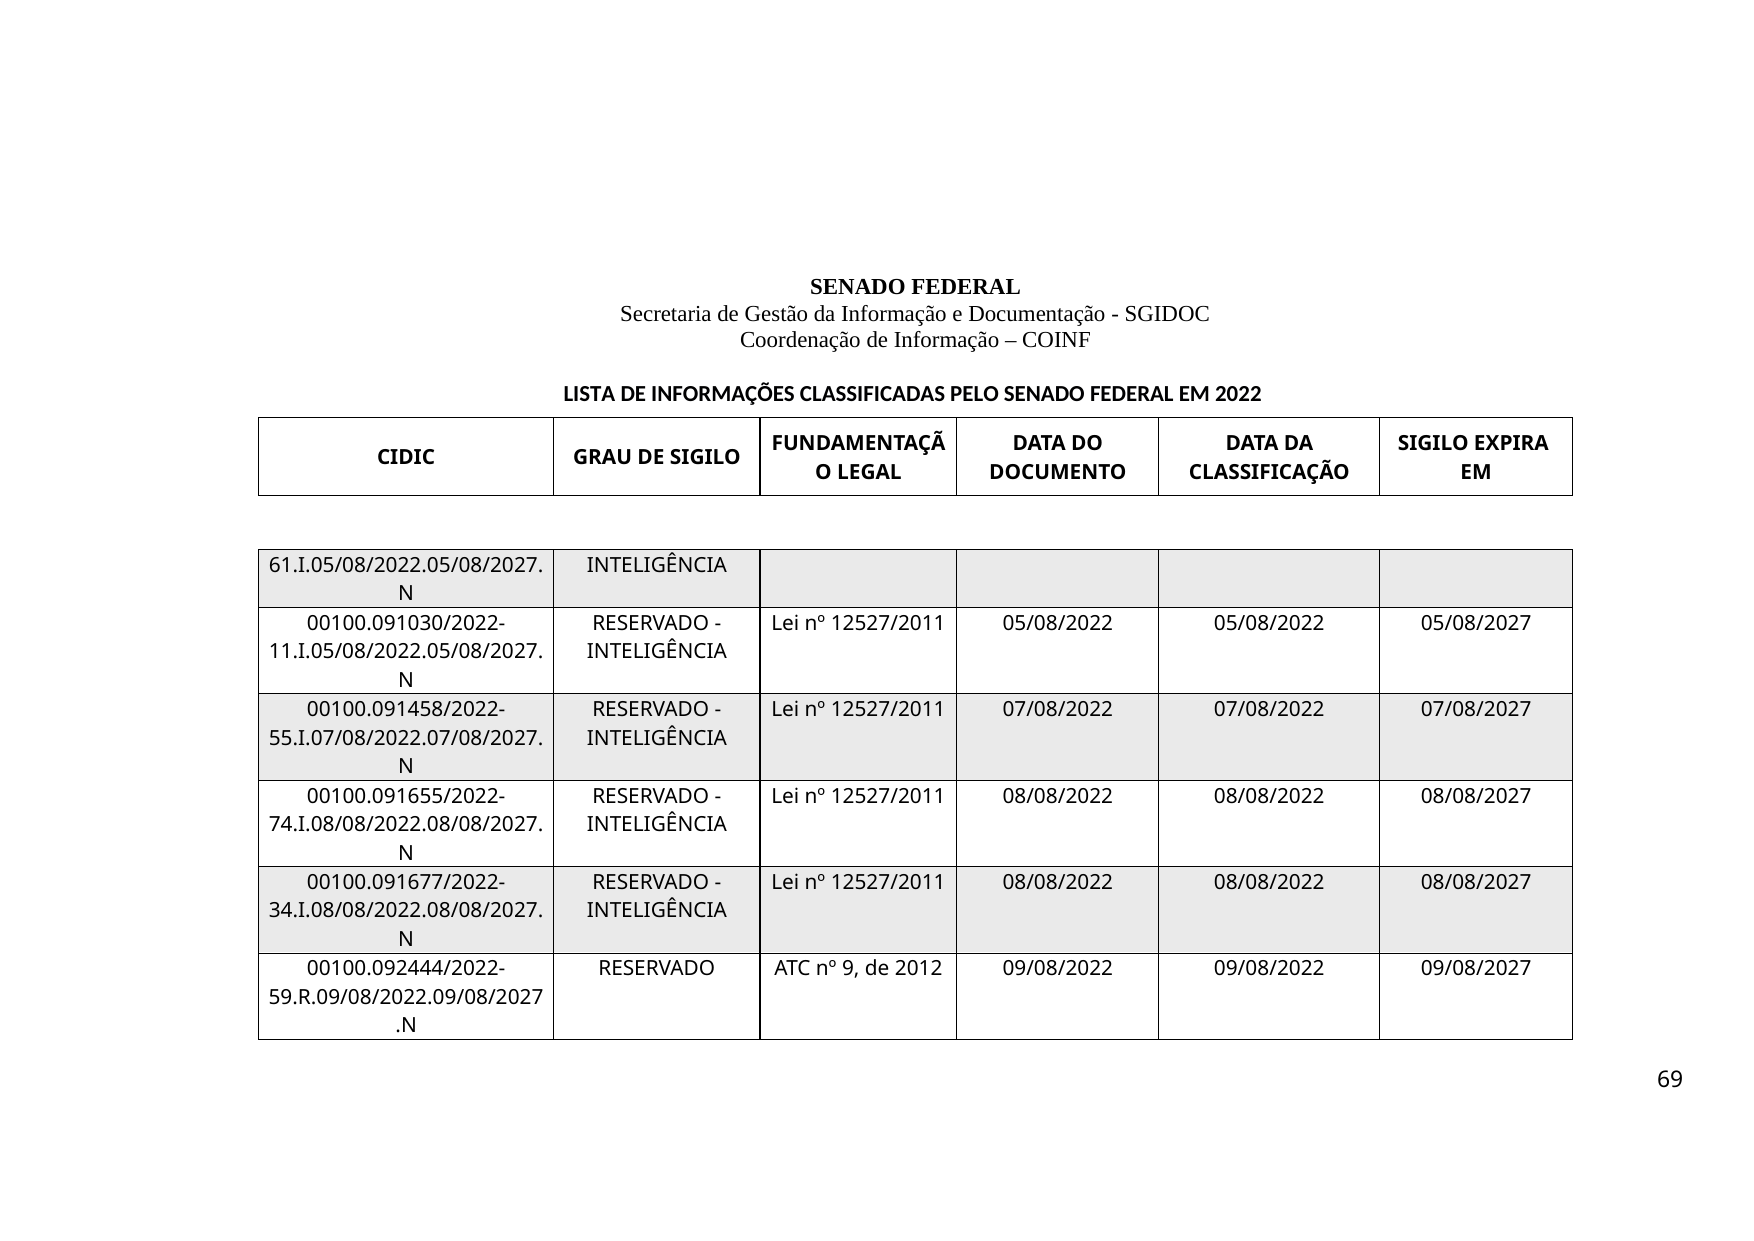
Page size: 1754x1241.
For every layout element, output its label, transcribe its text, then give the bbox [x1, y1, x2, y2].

table_cell Lei nº 12527/2011 [761, 608, 956, 693]
table_cell 00100.091655/2022-74.I.08/08/2022.08/08/2027.N [259, 781, 553, 866]
table_cell RESERVADO - INTELIGÊNCIA [554, 867, 759, 952]
table_cell RESERVADO - INTELIGÊNCIA [554, 608, 759, 693]
table_cell 09/08/2022 [957, 954, 1158, 1039]
table_cell 08/08/2027 [1380, 781, 1572, 866]
table_cell 05/08/2027 [1380, 608, 1572, 693]
table_cell 00100.092444/2022-59.R.09/08/2022.09/08/2027.N [259, 954, 553, 1039]
table_cell 07/08/2027 [1380, 694, 1572, 780]
table_cell 09/08/2022 [1159, 954, 1379, 1039]
table_cell 05/08/2022 [957, 608, 1158, 693]
table_cell 07/08/2022 [957, 694, 1158, 780]
table_cell 61.I.05/08/2022.05/08/2027.N [259, 550, 553, 607]
table_cell 00100.091677/2022-34.I.08/08/2022.08/08/2027.N [259, 867, 553, 952]
table_cell 07/08/2022 [1159, 694, 1379, 780]
table_cell RESERVADO - INTELIGÊNCIA [554, 781, 759, 866]
table_cell Lei nº 12527/2011 [761, 867, 956, 952]
table_cell [1380, 550, 1572, 607]
table_cell 05/08/2022 [1159, 608, 1379, 693]
table_cell 08/08/2022 [957, 781, 1158, 866]
table_cell [1159, 550, 1379, 607]
table_cell RESERVADO - INTELIGÊNCIA [554, 694, 759, 780]
table_cell 08/08/2022 [1159, 867, 1379, 952]
table_cell 08/08/2022 [1159, 781, 1379, 866]
table_cell 08/08/2022 [957, 867, 1158, 952]
table_cell Lei nº 12527/2011 [761, 781, 956, 866]
table_cell [761, 550, 956, 607]
table_cell RESERVADO [554, 954, 759, 1039]
table_cell ATC nº 9, de 2012 [761, 954, 956, 1039]
table_cell 09/08/2027 [1380, 954, 1572, 1039]
table_cell Lei nº 12527/2011 [761, 694, 956, 780]
table_cell 08/08/2027 [1380, 867, 1572, 952]
table_cell 00100.091030/2022-11.I.05/08/2022.05/08/2027.N [259, 608, 553, 693]
table_cell - INTELIGÊNCIA [554, 550, 759, 607]
table_cell [957, 550, 1158, 607]
table_cell 00100.091458/2022-55.I.07/08/2022.07/08/2027.N [259, 694, 553, 780]
